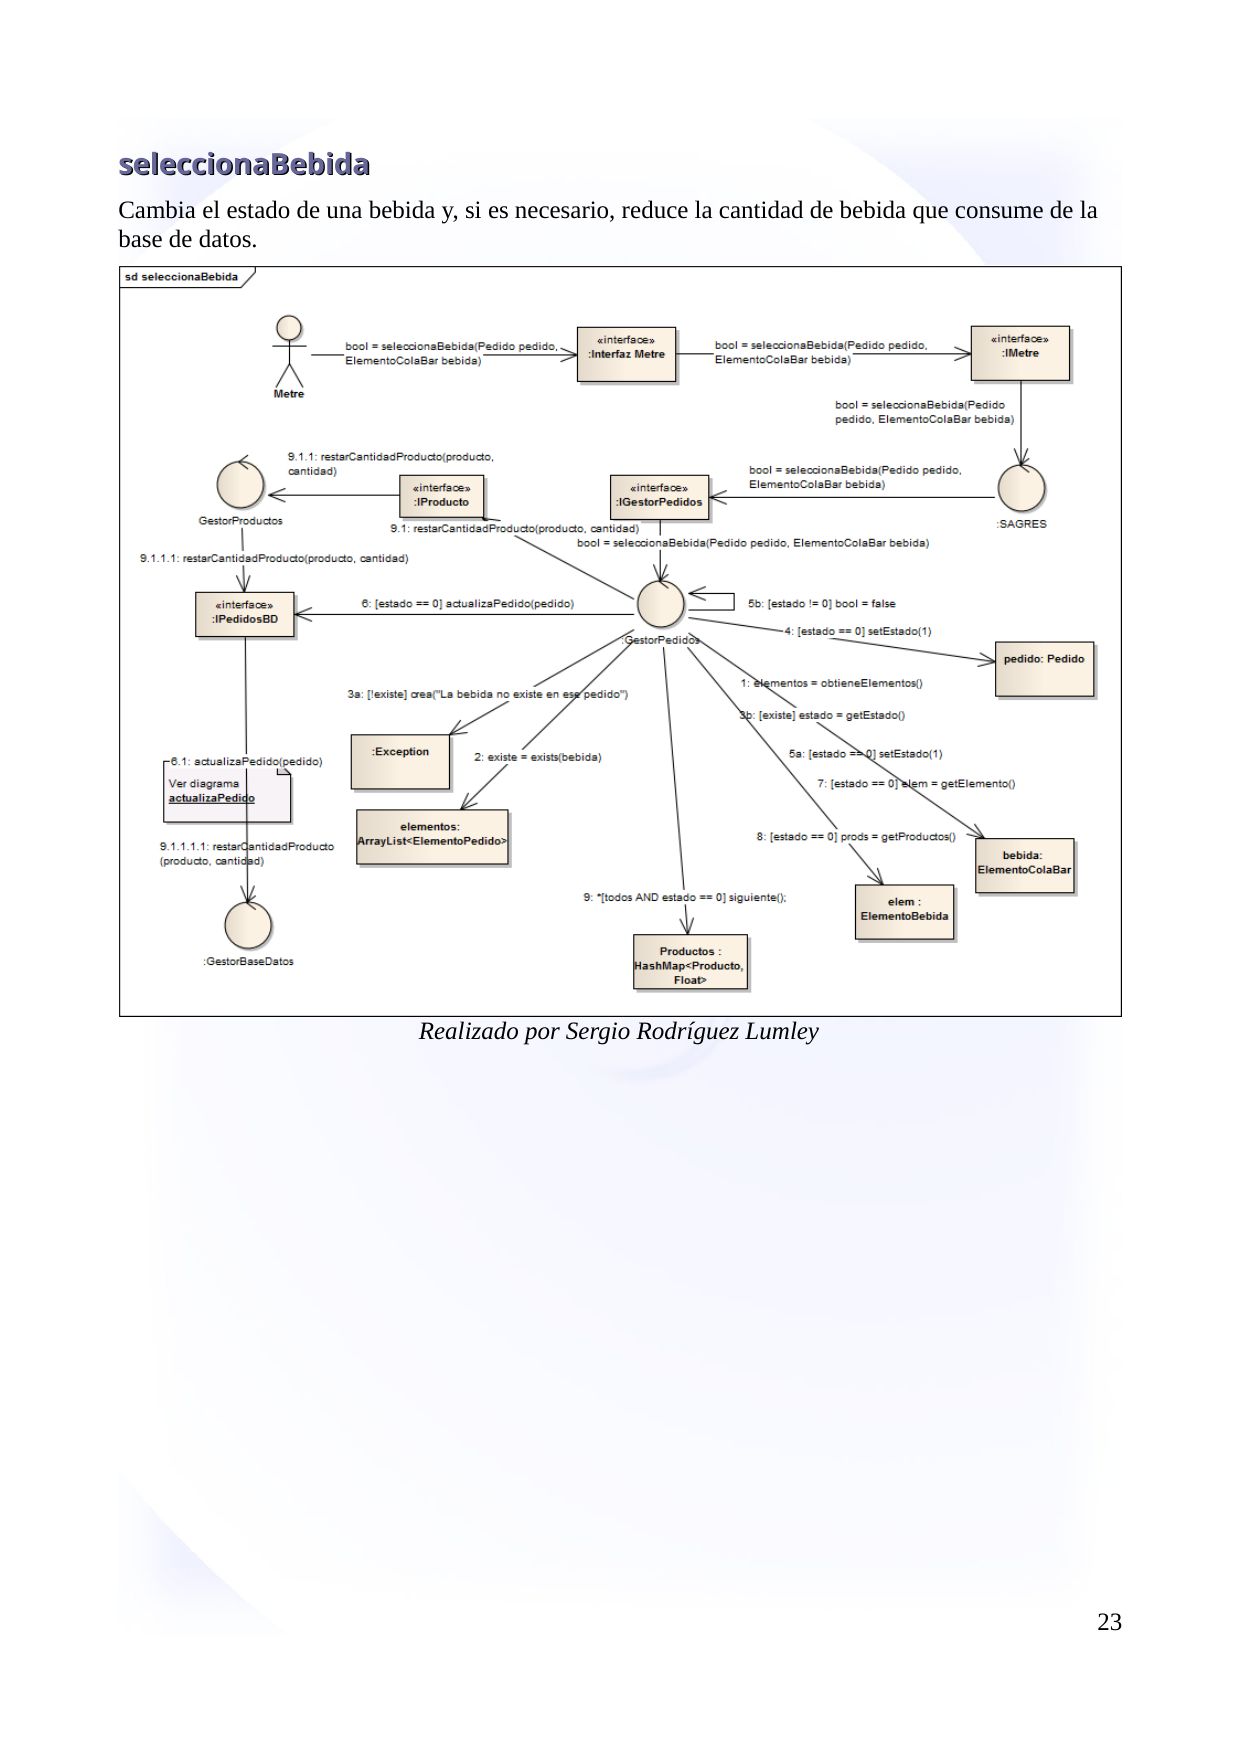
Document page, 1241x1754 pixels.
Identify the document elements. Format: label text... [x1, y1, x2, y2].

text Cambia el estado de una bebida y, si es necesario, reduce la cantidad de bebida que consume de la base de datos. [118, 195, 1122, 253]
picture [118, 183, 1122, 195]
subtitle seleccionaBebida [118, 143, 1122, 183]
text Realizado por Sergio Rodríguez Lumley [118, 1017, 1122, 1045]
picture [118, 253, 1122, 1017]
picture [118, 1045, 1122, 1636]
picture [118, 118, 1122, 143]
